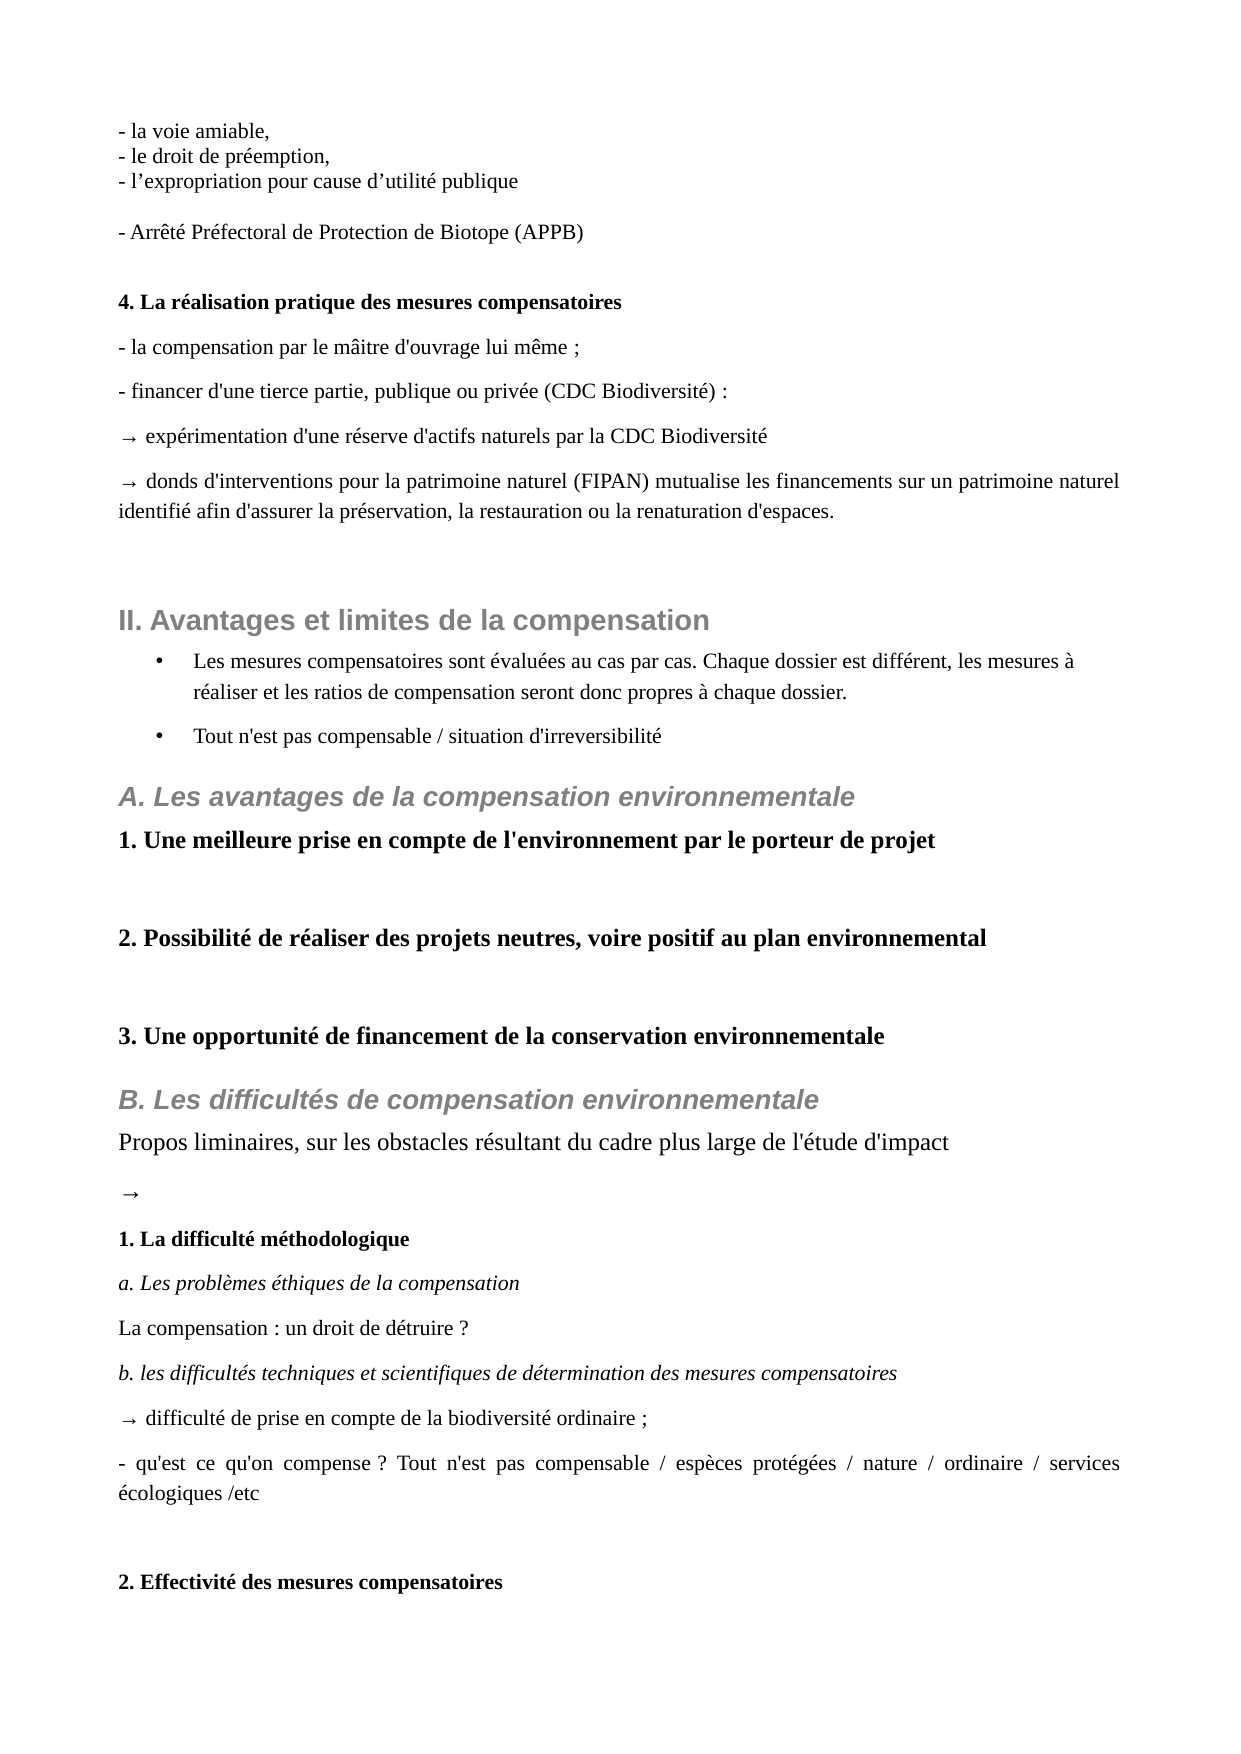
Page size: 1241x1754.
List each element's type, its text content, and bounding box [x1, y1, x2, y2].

text - la voie amiable, [118, 118, 1122, 143]
text → donds d'interventions pour la patrimoine naturel (FIPAN) mutualise les financements sur un patrimoine naturel identifié afin d'assurer la préservation, la restauration ou la renaturation d'espaces. [118, 468, 1122, 523]
text 2. Effectivité des mesures compensatoires [118, 1569, 1122, 1594]
text → [118, 1176, 1122, 1205]
text - le droit de préemption, [118, 143, 1122, 168]
text → difficulté de prise en compte de la biodiversité ordinaire ; [118, 1405, 1122, 1430]
text → expérimentation d'une réserve d'actifs naturels par la CDC Biodiversité [118, 423, 1122, 448]
text - financer d'une tierce partie, publique ou privée (CDC Biodiversité) : [118, 378, 1122, 404]
text a. Les problèmes éthiques de la compensation [118, 1270, 1122, 1296]
text - la compensation par le mâitre d'ouvrage lui même ; [118, 334, 1122, 359]
text La compensation : un droit de détruire ? [118, 1315, 1122, 1340]
text - l’expropriation pour cause d’utilité publique [118, 168, 1122, 194]
subtitle B. Les difficultés de compensation environnementale [118, 1083, 1122, 1115]
text 3. Une opportunité de financement de la conservation environnementale [118, 1021, 1122, 1050]
subtitle II. Avantages et limites de la compensation [118, 602, 1122, 636]
text 4. La réalisation pratique des mesures compensatoires [118, 289, 1122, 314]
subtitle A. Les avantages de la compensation environnementale [118, 781, 1122, 813]
text 2. Possibilité de réaliser des projets neutres, voire positif au plan environnemental [118, 923, 1122, 952]
text - qu'est ce qu'on compense ? Tout n'est pas compensable / espèces protégées / nature / ordinaire / services écologiques /etc [118, 1449, 1122, 1505]
text 1. Une meilleure prise en compte de l'environnement par le porteur de projet [118, 825, 1122, 854]
list Les mesures compensatoires sont évaluées au cas par cas. Chaque dossier est différent, les mesures à réaliser et les ratios de compensation seront donc propres à chaque dossier. [156, 648, 1122, 704]
text - Arrêté Préfectoral de Protection de Biotope (APPB) [118, 219, 1122, 244]
list Tout n'est pas compensable / situation d'irreversibilité [156, 723, 1122, 749]
text Propos liminaires, sur les obstacles résultant du cadre plus large de l'étude d'impact [118, 1127, 1122, 1156]
text b. les difficultés techniques et scientifiques de détermination des mesures compensatoires [118, 1360, 1122, 1385]
text 1. La difficulté méthodologique [118, 1226, 1122, 1251]
